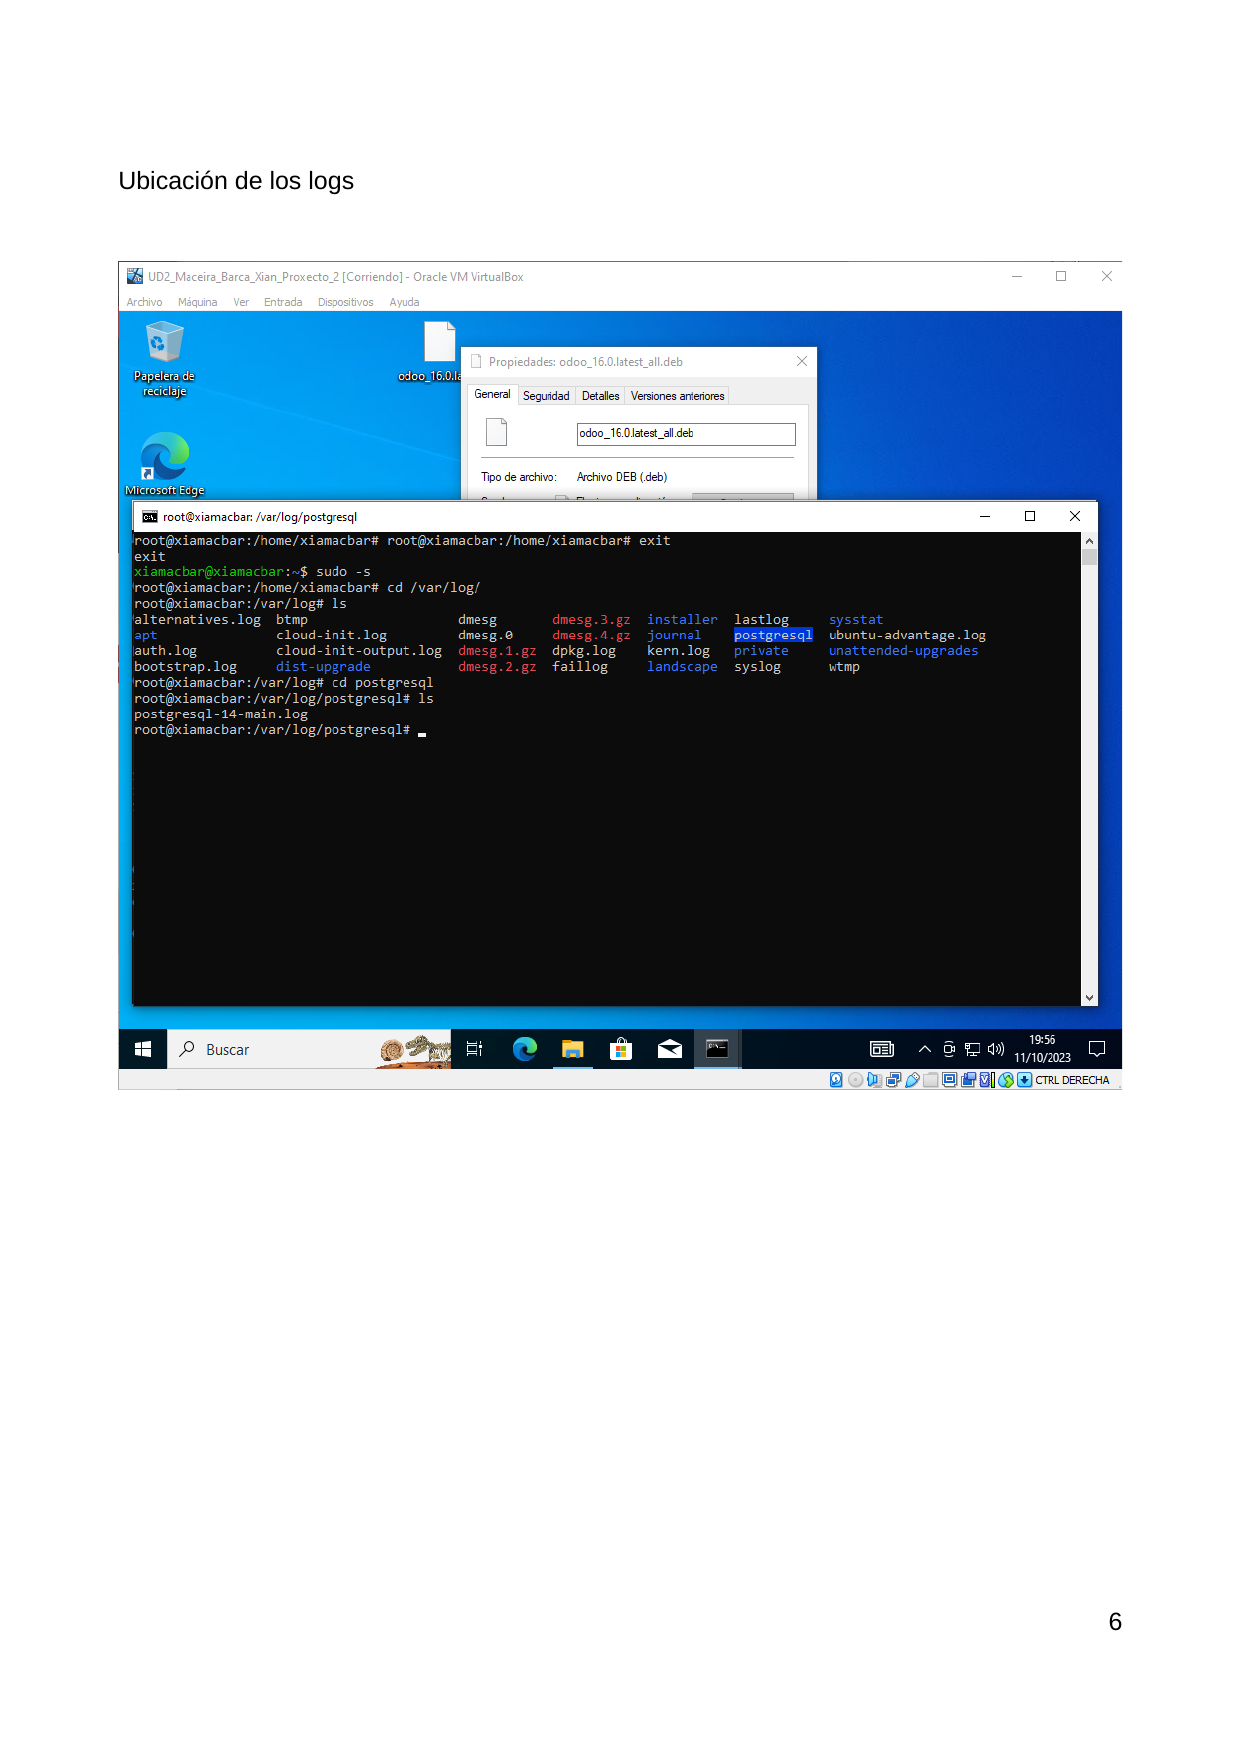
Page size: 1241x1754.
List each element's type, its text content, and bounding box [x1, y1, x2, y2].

picture [160, 488, 174, 493]
text Ubicación de los logs [118, 166, 1122, 195]
picture [186, 489, 202, 495]
picture [142, 372, 171, 382]
picture [169, 387, 184, 397]
picture [142, 433, 188, 479]
picture [118, 369, 140, 379]
picture [118, 261, 1123, 1090]
picture [183, 372, 193, 379]
picture [126, 487, 141, 493]
